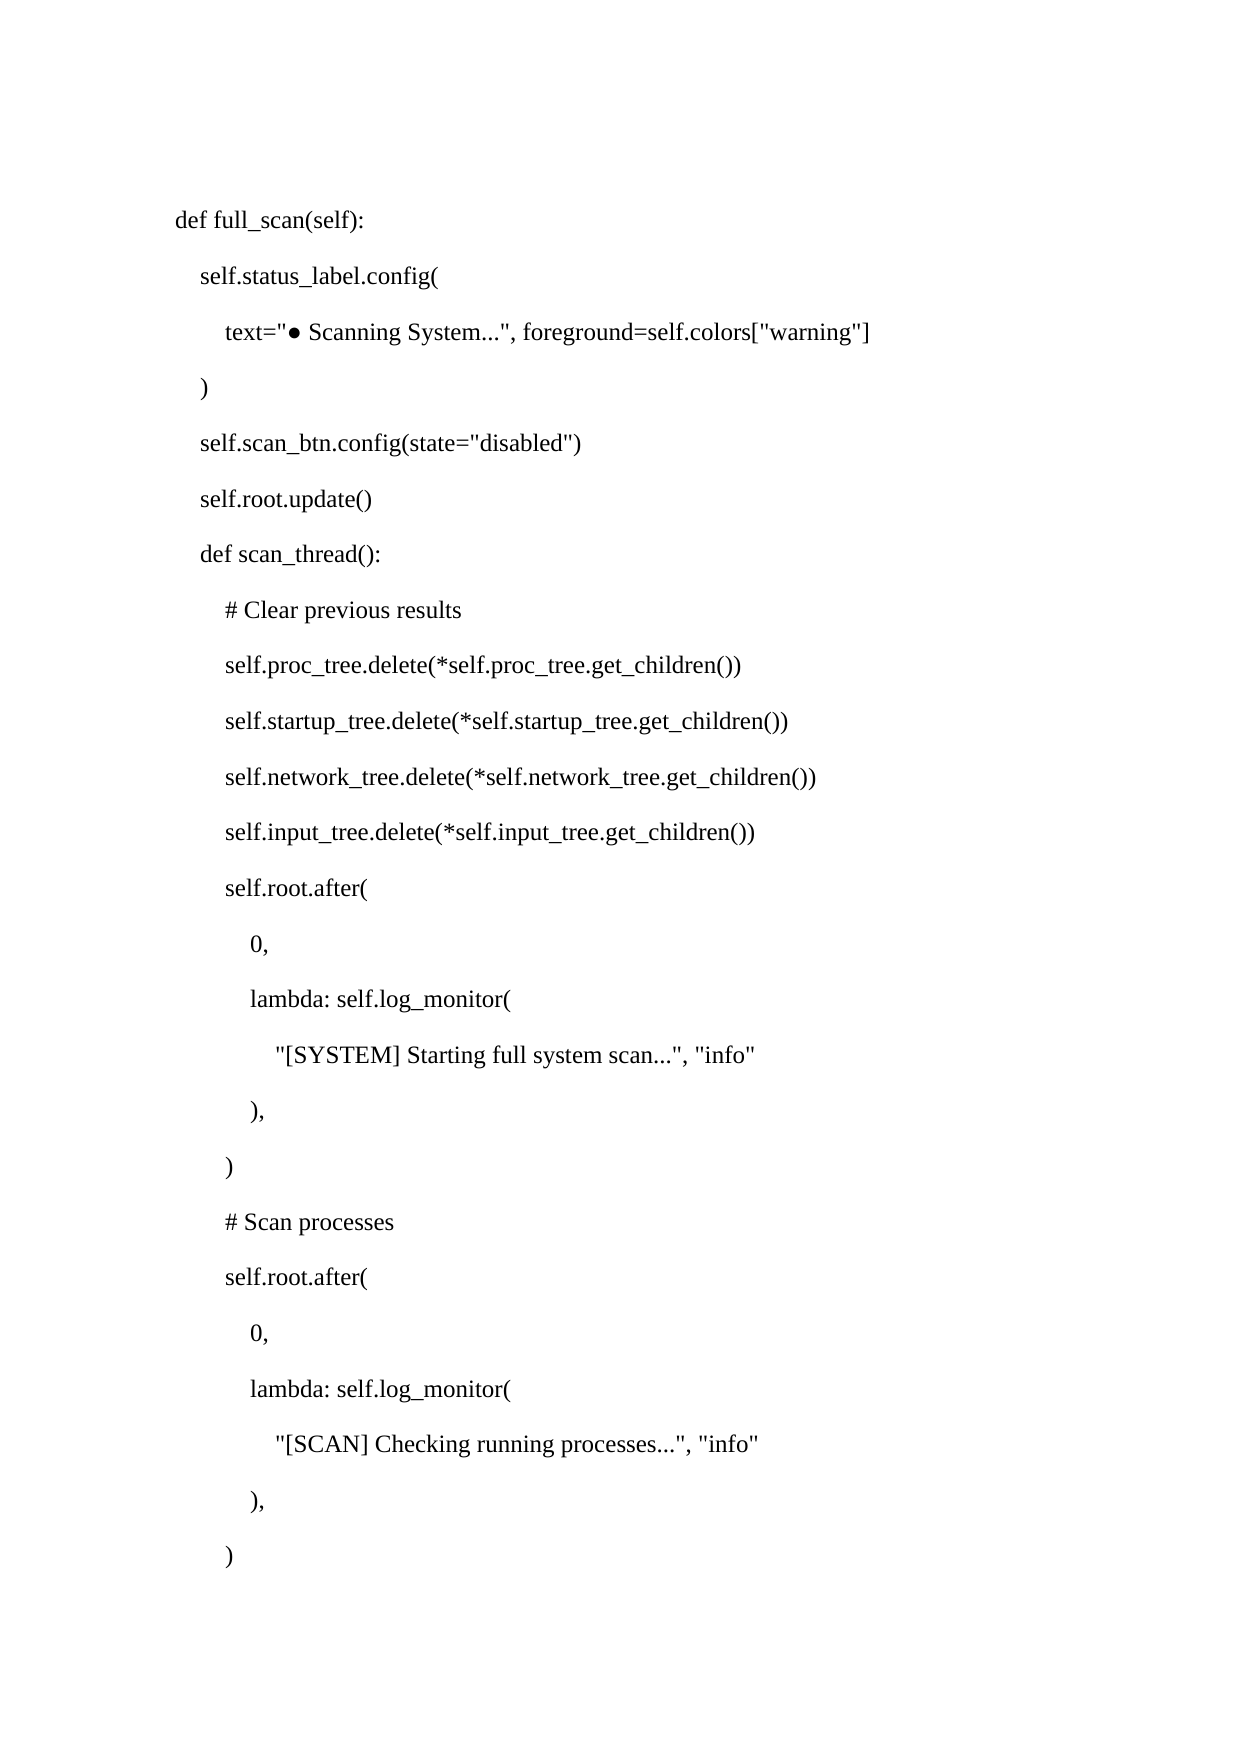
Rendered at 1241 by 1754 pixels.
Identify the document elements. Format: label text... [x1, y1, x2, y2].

text self.root.after( [150, 873, 1091, 902]
text self.network_tree.delete(*self.network_tree.get_children()) [150, 762, 1091, 791]
text ) [150, 1541, 1091, 1569]
text ) [150, 372, 1091, 401]
text ), [150, 1096, 1091, 1124]
text "[SCAN] Checking running processes...", "info" [150, 1429, 1091, 1458]
text self.root.update() [150, 484, 1091, 512]
text # Scan processes [150, 1207, 1091, 1236]
text lambda: self.log_monitor( [150, 984, 1091, 1013]
text ) [150, 1151, 1091, 1180]
text ), [150, 1485, 1091, 1514]
text def scan_thread(): [150, 539, 1091, 568]
text self.proc_tree.delete(*self.proc_tree.get_children()) [150, 651, 1091, 679]
text def full_scan(self): [150, 206, 1091, 234]
text 0, [150, 929, 1091, 957]
text "[SYSTEM] Starting full system scan...", "info" [150, 1040, 1091, 1069]
text self.status_label.config( [150, 261, 1091, 290]
text text="● Scanning System...", foreground=self.colors["warning"] [150, 317, 1091, 346]
text 0, [150, 1318, 1091, 1347]
text self.startup_tree.delete(*self.startup_tree.get_children()) [150, 706, 1091, 735]
text lambda: self.log_monitor( [150, 1374, 1091, 1402]
text self.root.after( [150, 1262, 1091, 1291]
text # Clear previous results [150, 595, 1091, 624]
text self.scan_btn.config(state="disabled") [150, 428, 1091, 457]
text self.input_tree.delete(*self.input_tree.get_children()) [150, 817, 1091, 846]
